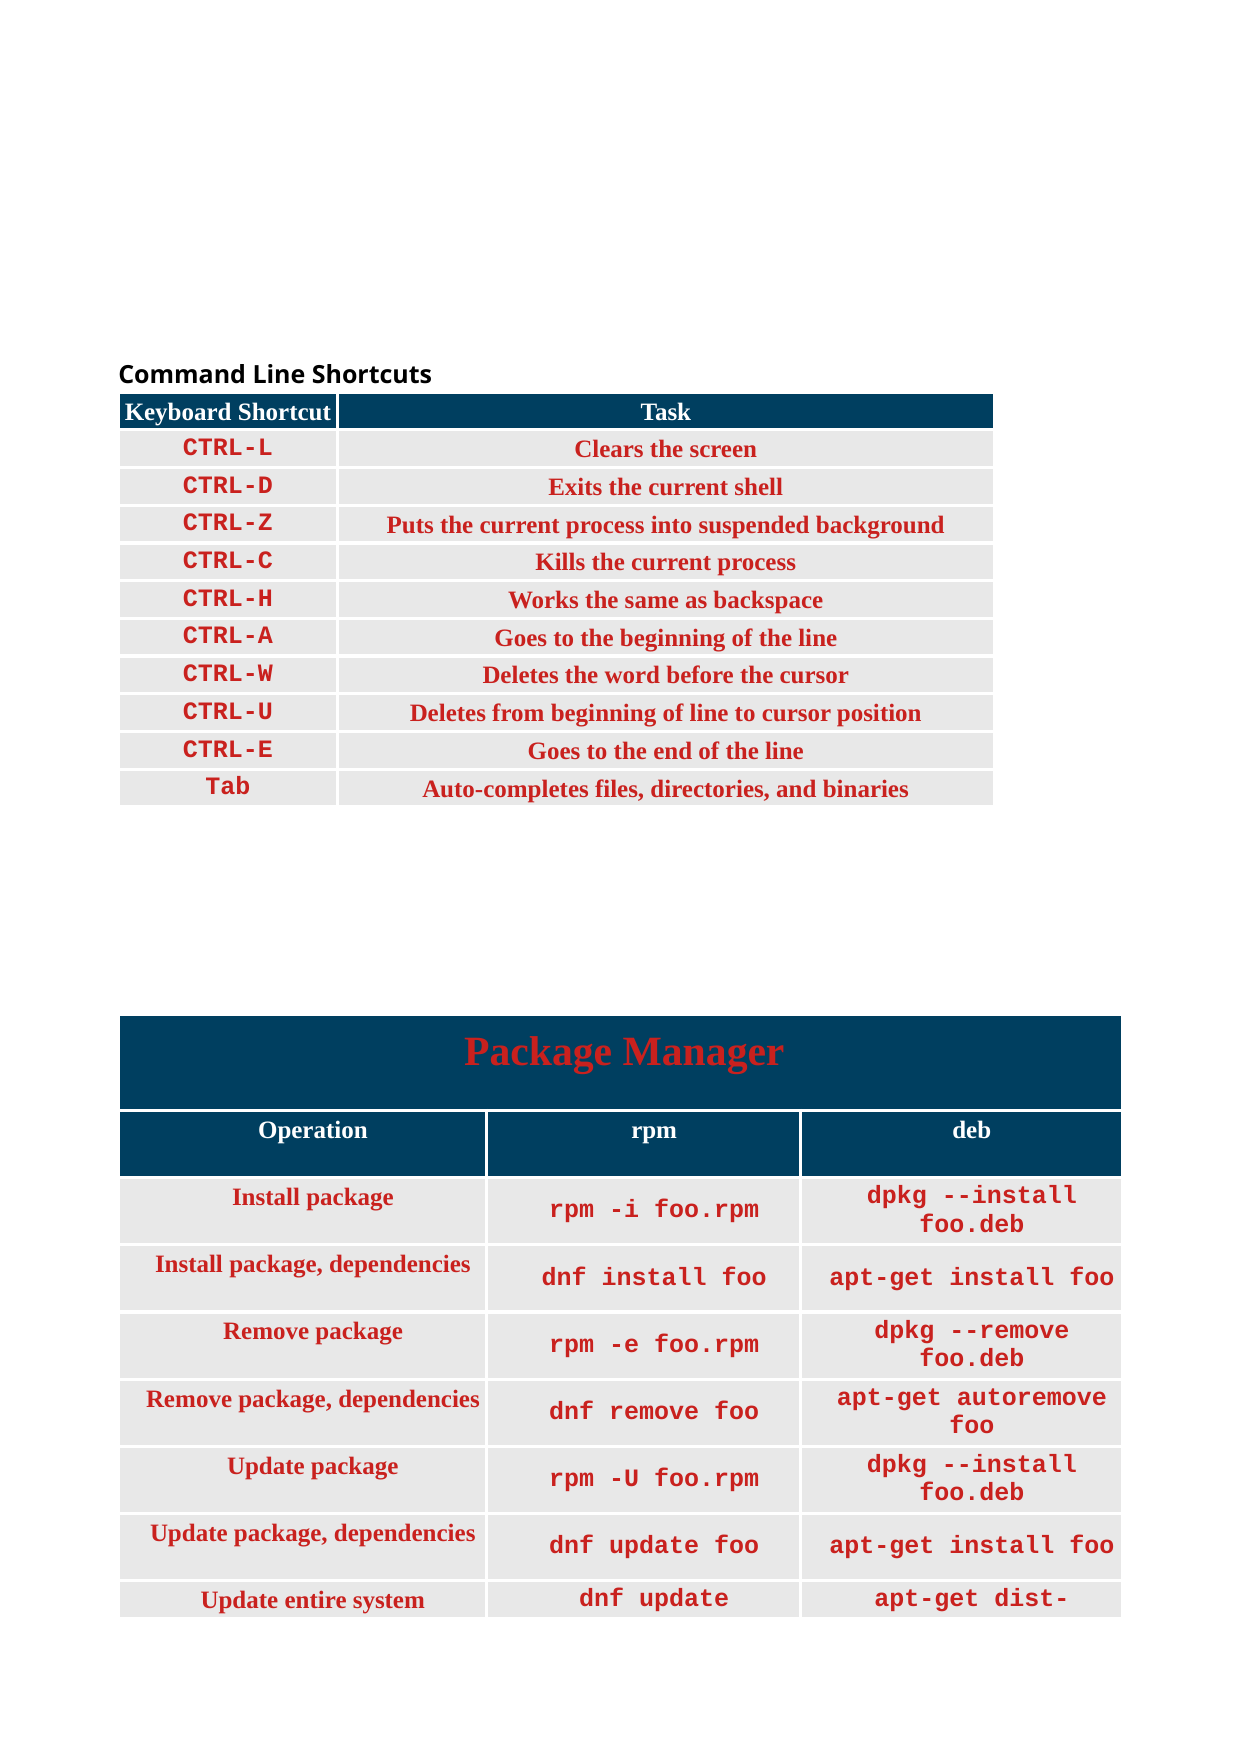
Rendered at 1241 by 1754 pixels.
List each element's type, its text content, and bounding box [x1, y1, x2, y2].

table_cell Goes to the beginning of the line [339, 620, 993, 654]
table_cell CTRL-H [120, 582, 336, 617]
table_cell Clears the screen [339, 431, 993, 466]
table_cell Works the same as backspace [339, 582, 993, 617]
table_cell apt-get dist- [802, 1582, 1121, 1617]
table_cell deb [802, 1112, 1121, 1176]
table_cell Kills the current process [339, 545, 993, 579]
table_cell dpkg --remove foo.deb [802, 1314, 1121, 1378]
table_cell rpm [488, 1112, 799, 1176]
table_cell CTRL-U [120, 695, 336, 730]
table_cell apt-get install foo [802, 1246, 1121, 1310]
table_cell Exits the current shell [339, 469, 993, 504]
table_cell Install package, dependencies [120, 1246, 485, 1310]
text Command Line Shortcuts [118, 357, 1122, 391]
table_cell dpkg --install foo.deb [802, 1448, 1121, 1512]
table_cell rpm -U foo.rpm [488, 1448, 799, 1512]
table_cell dpkg --install foo.deb [802, 1179, 1121, 1243]
table_cell Tab [120, 771, 336, 805]
table_cell CTRL-W [120, 658, 336, 692]
table_cell apt-get install foo [802, 1515, 1121, 1579]
table_cell dnf update foo [488, 1515, 799, 1579]
table_cell dnf update [488, 1582, 799, 1617]
table_cell Update entire system [120, 1582, 485, 1617]
table_cell Puts the current process into suspended background [339, 507, 993, 541]
table_cell CTRL-E [120, 733, 336, 768]
table_cell Update package, dependencies [120, 1515, 485, 1579]
table_cell Operation [120, 1112, 485, 1176]
table_cell Remove package, dependencies [120, 1381, 485, 1445]
table_cell rpm -e foo.rpm [488, 1314, 799, 1378]
table_cell CTRL-Z [120, 507, 336, 541]
table_header Keyboard Shortcut [120, 394, 336, 428]
table_cell CTRL-C [120, 545, 336, 579]
table_cell Goes to the end of the line [339, 733, 993, 768]
table_cell Auto-completes files, directories, and binaries [339, 771, 993, 805]
table_cell dnf remove foo [488, 1381, 799, 1445]
table_cell Install package [120, 1179, 485, 1243]
table_cell Update package [120, 1448, 485, 1512]
table_cell CTRL-D [120, 469, 336, 504]
table_cell apt-get autoremove foo [802, 1381, 1121, 1445]
table_cell Deletes the word before the cursor [339, 658, 993, 692]
table_header Package Manager [120, 1016, 1121, 1109]
table_cell Deletes from beginning of line to cursor position [339, 695, 993, 730]
table_header Task [339, 394, 993, 428]
table_cell rpm -i foo.rpm [488, 1179, 799, 1243]
table_cell CTRL-A [120, 620, 336, 654]
table_cell dnf install foo [488, 1246, 799, 1310]
table_cell Remove package [120, 1314, 485, 1378]
table_cell CTRL-L [120, 431, 336, 466]
